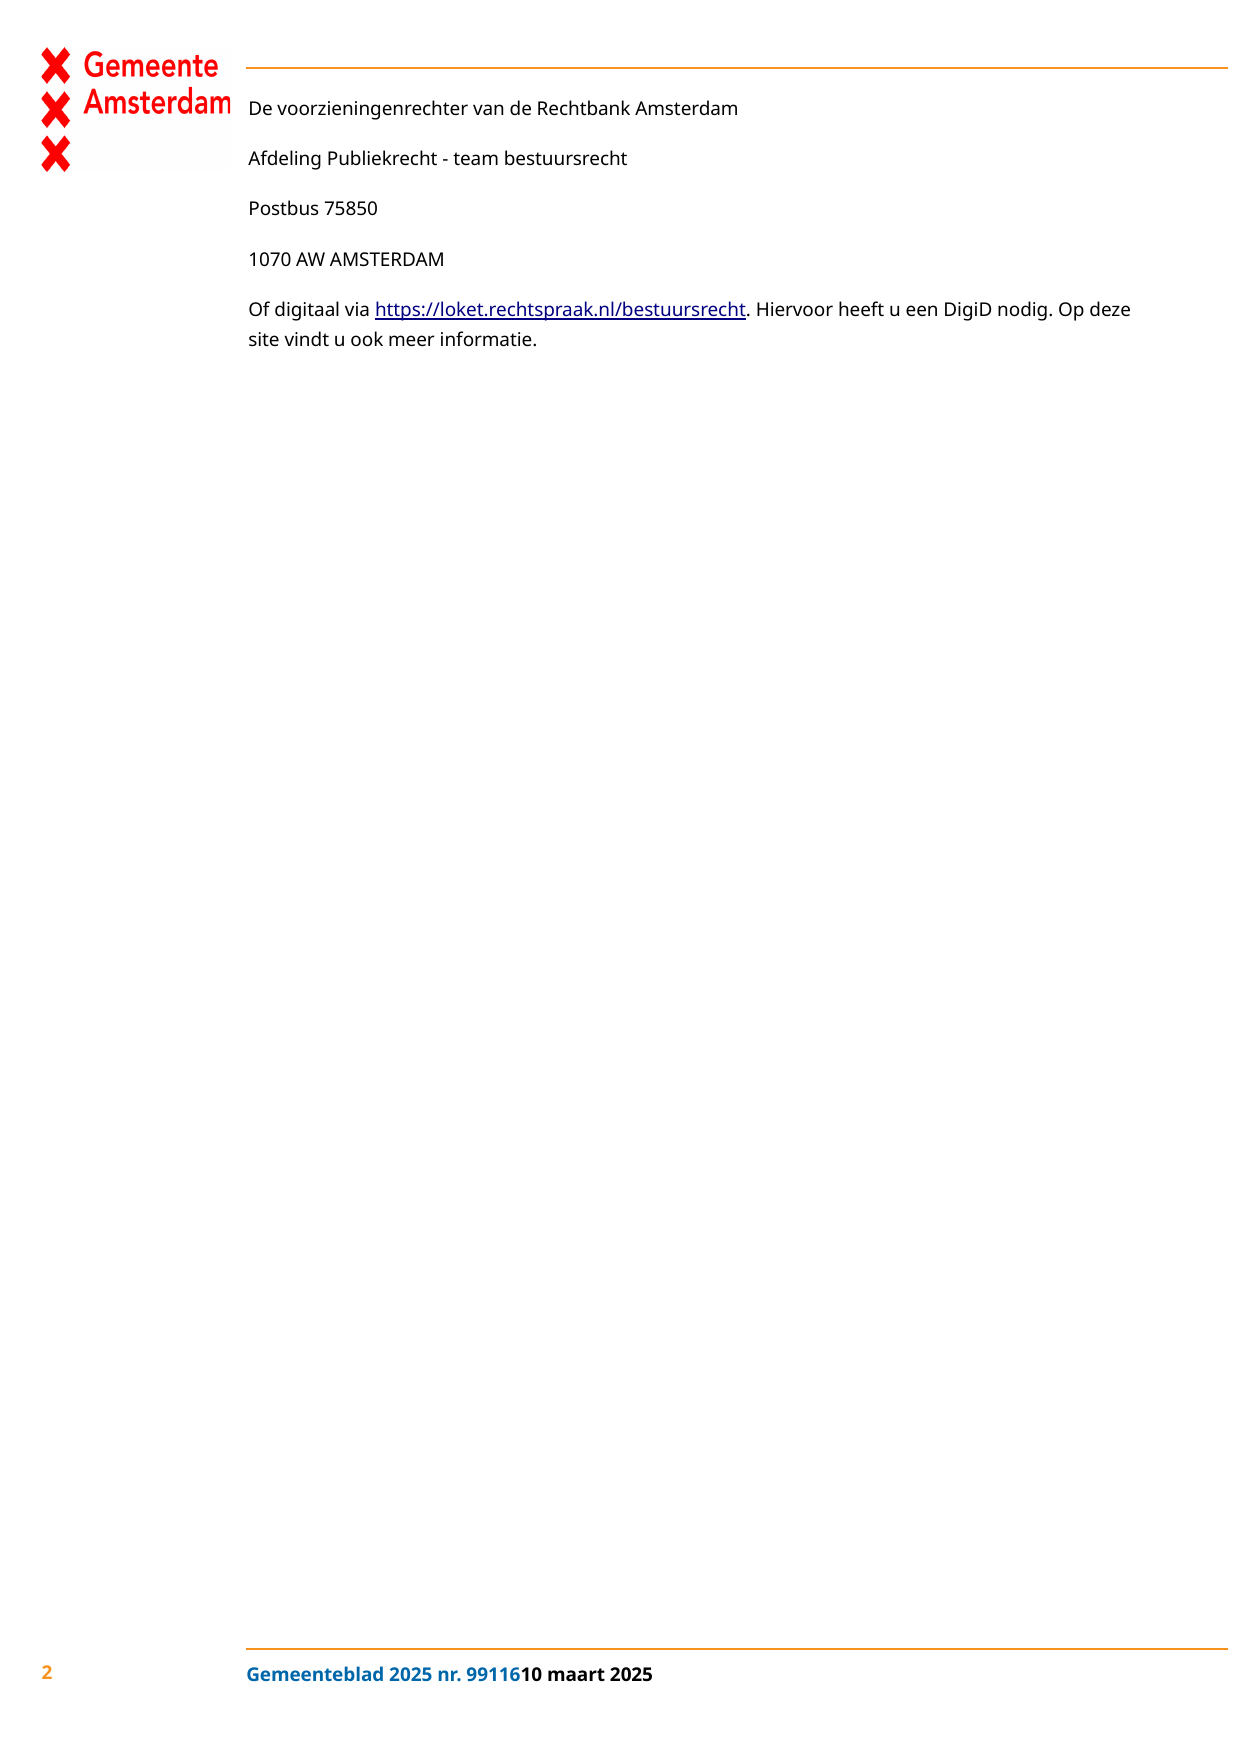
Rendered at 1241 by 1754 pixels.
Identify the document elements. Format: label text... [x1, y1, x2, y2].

picture [41, 47, 231, 172]
text De voorzieningenrechter van de Rechtbank Amsterdam [248, 95, 1152, 121]
text 1070 AW AMSTERDAM [248, 246, 1152, 272]
text Afdeling Publiekrecht - team bestuursrecht [248, 145, 1152, 171]
text Postbus 75850 [248, 196, 1152, 221]
text Of digitaal via https://loket.rechtspraak.nl/bestuursrecht. Hiervoor heeft u een DigiD nodig. Op deze site vindt u ook meer informatie. [248, 296, 1152, 352]
